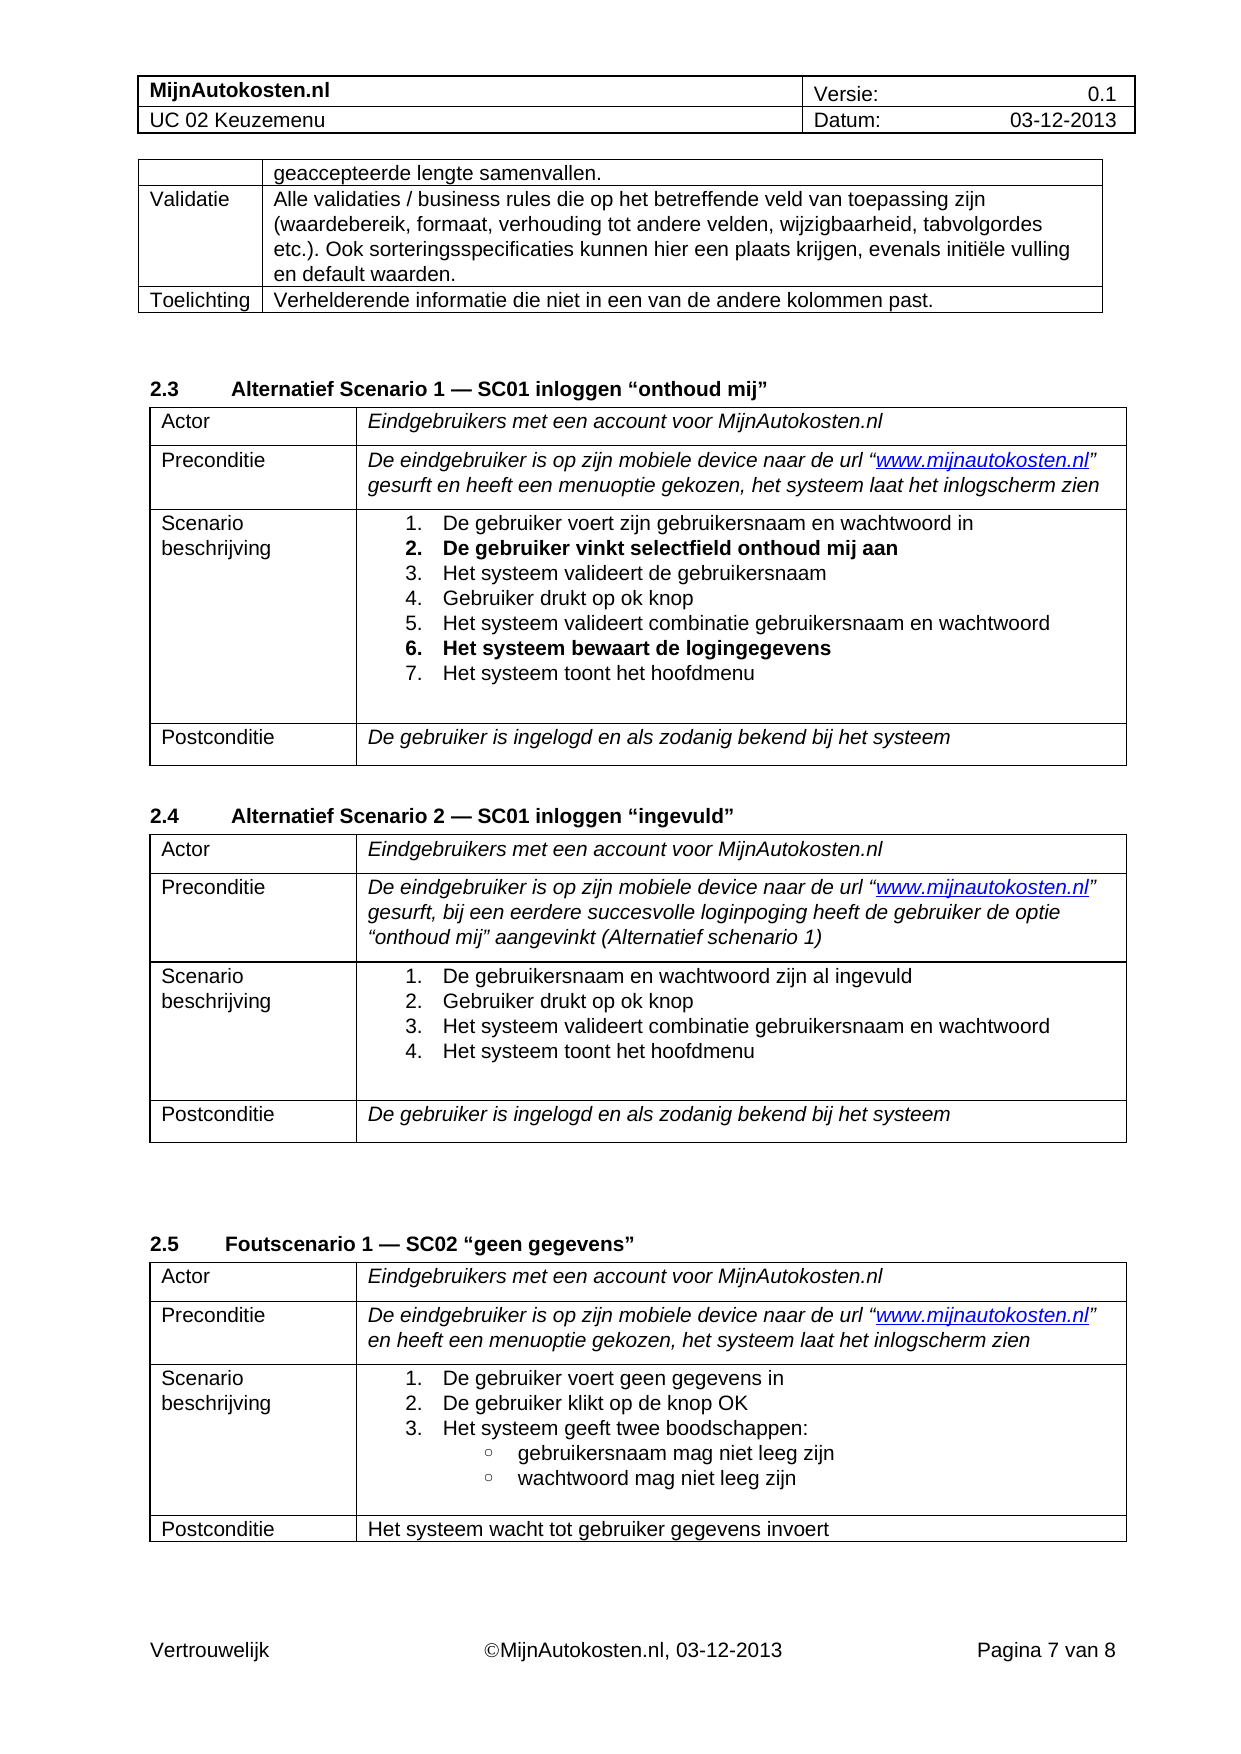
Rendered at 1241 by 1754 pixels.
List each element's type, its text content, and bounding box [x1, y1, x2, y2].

table_cell De eindgebruiker is op zijn mobiele device naar de url “www.mijnautokosten.nl” gesurft en heeft een menuoptie gekozen, het systeem laat het inlogscherm zien [357, 446, 1126, 509]
subtitle Foutscenario 1 — SC02 “geen gegevens” [150, 1231, 1090, 1256]
subtitle Alternatief Scenario 2 — SC01 inloggen “ingevuld” [150, 803, 1090, 828]
table_cell Preconditie [151, 446, 356, 509]
table_cell Alle validaties / business rules die op het betreffende veld van toepassing zijn (waardebereik, formaat, verhouding tot andere velden, wijzigbaarheid, tabvolgordes etc.). Ook sorteringsspecificaties kunnen hier een plaats krijgen, evenals initiële vulling en default waarden. [263, 186, 1102, 286]
table_cell De eindgebruiker is op zijn mobiele device naar de url “www.mijnautokosten.nl” gesurft, bij een eerdere succesvolle loginpoging heeft de gebruiker de optie “onthoud mij” aangevinkt (Alternatief schenario 1) [357, 874, 1126, 961]
table_cell Het systeem wacht tot gebruiker gegevens invoert [357, 1516, 1126, 1541]
table_header Eindgebruikers met een account voor MijnAutokosten.nl [357, 408, 1126, 445]
table_cell De gebruikersnaam en wachtwoord zijn al ingevuld Gebruiker drukt op ok knop Het systeem valideert combinatie gebruikersnaam en wachtwoord Het systeem toont het hoofdmenu [357, 963, 1126, 1100]
table_cell Postconditie [151, 724, 356, 764]
table_cell De gebruiker voert zijn gebruikersnaam en wachtwoord in De gebruiker vinkt selectfield onthoud mij aan Het systeem valideert de gebruikersnaam Gebruiker drukt op ok knop Het systeem valideert combinatie gebruikersnaam en wachtwoord Het systeem bewaart de logingegevens Het systeem toont het hoofdmenu [357, 510, 1126, 722]
table_cell De gebruiker is ingelogd en als zodanig bekend bij het systeem [357, 724, 1126, 764]
table_header Eindgebruikers met een account voor MijnAutokosten.nl [357, 835, 1126, 873]
table_cell [139, 160, 262, 185]
table_cell Validatie [139, 186, 262, 286]
table_cell Preconditie [151, 874, 356, 961]
table_cell geaccepteerde lengte samenvallen. [263, 160, 1102, 185]
table_cell Verhelderende informatie die niet in een van de andere kolommen past. [263, 287, 1102, 312]
table_header Actor [151, 1263, 356, 1301]
table_cell Scenario beschrijving [151, 510, 356, 722]
table_cell Toelichting [139, 287, 262, 312]
table_cell De eindgebruiker is op zijn mobiele device naar de url “www.mijnautokosten.nl” en heeft een menuoptie gekozen, het systeem laat het inlogscherm zien [357, 1302, 1126, 1364]
table_cell Scenario beschrijving [151, 963, 356, 1100]
table_header Actor [151, 835, 356, 873]
table_cell De gebruiker is ingelogd en als zodanig bekend bij het systeem [357, 1101, 1126, 1142]
table_header Eindgebruikers met een account voor MijnAutokosten.nl [357, 1263, 1126, 1301]
subtitle Alternatief Scenario 1 — SC01 inloggen “onthoud mij” [150, 376, 1090, 401]
table_cell De gebruiker voert geen gegevens in De gebruiker klikt op de knop OK Het systeem geeft twee boodschappen: gebruikersnaam mag niet leeg zijn wachtwoord mag niet leeg zijn [357, 1365, 1126, 1515]
table_header Actor [151, 408, 356, 445]
table_cell Postconditie [151, 1101, 356, 1142]
table_cell Preconditie [151, 1302, 356, 1364]
table_cell Scenario beschrijving [151, 1365, 356, 1515]
table_cell Postconditie [151, 1516, 356, 1541]
